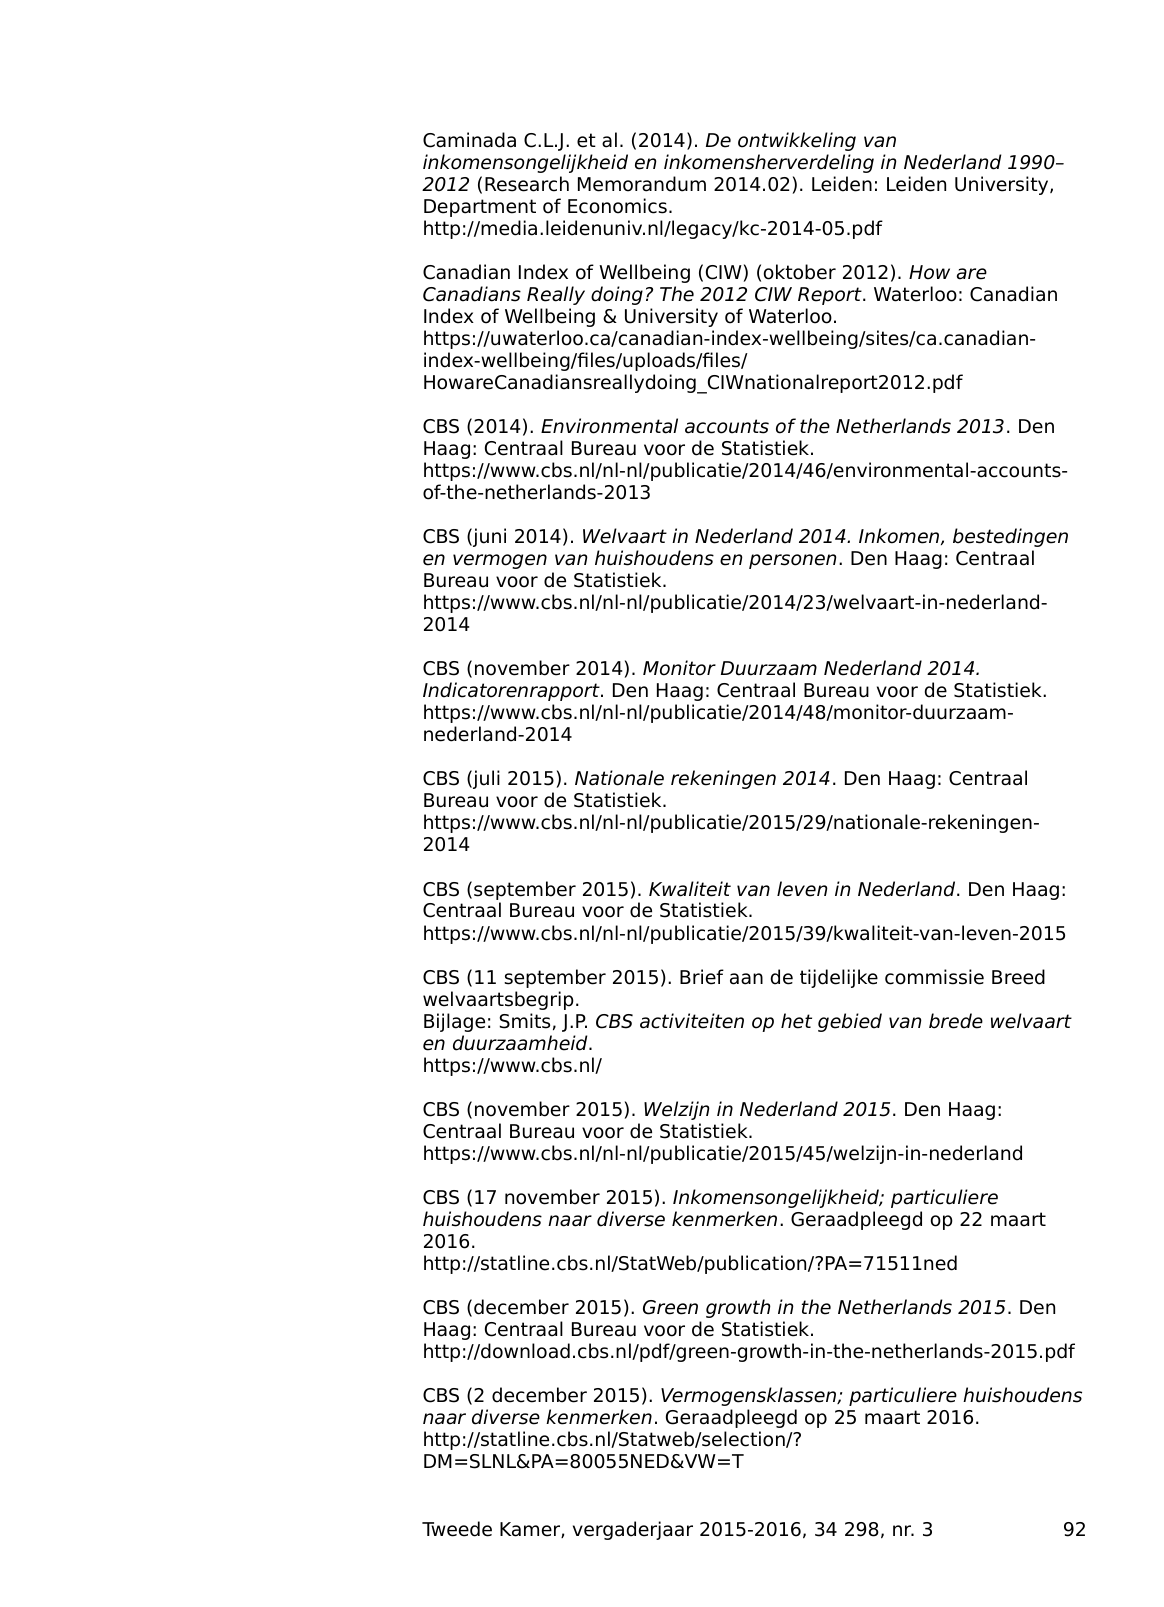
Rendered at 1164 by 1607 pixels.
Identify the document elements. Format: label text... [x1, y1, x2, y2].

text CBS (juni 2014). Welvaart in Nederland 2014. Inkomen, bestedingen en vermogen van huishoudens en personen. Den Haag: Centraal Bureau voor de Statistiek. [422, 526, 1087, 592]
text CBS (september 2015). Kwaliteit van leven in Nederland. Den Haag: Centraal Bureau voor de Statistiek. [422, 878, 1087, 922]
text CBS (november 2014). Monitor Duurzaam Nederland 2014. Indicatorenrapport. Den Haag: Centraal Bureau voor de Statistiek. [422, 658, 1087, 702]
text CBS (2 december 2015). Vermogensklassen; particuliere huishoudens naar diverse kenmerken. Geraadpleegd op 25 maart 2016. [422, 1385, 1087, 1429]
text CBS (11 september 2015). Brief aan de tijdelijke commissie Breed welvaartsbegrip. [422, 967, 1087, 1011]
text https://www.cbs.nl/ [422, 1054, 1087, 1076]
text http://statline.cbs.nl/StatWeb/publication/?PA=71511ned [422, 1253, 1087, 1275]
text Caminada C.L.J. et al. (2014). De ontwikkeling van inkomensongelijkheid en inkomensherverdeling in Nederland 1990–2012 (Research Memorandum 2014.02). Leiden: Leiden University, Department of Economics. [422, 130, 1087, 218]
text CBS (17 november 2015). Inkomensongelijkheid; particuliere huishoudens naar diverse kenmerken. Geraadpleegd op 22 maart 2016. [422, 1187, 1087, 1253]
text CBS (december 2015). Green growth in the Netherlands 2015. Den Haag: Centraal Bureau voor de Statistiek. [422, 1297, 1087, 1341]
text https://www.cbs.nl/nl-nl/publicatie/2014/23/welvaart-in-nederland-2014 [422, 592, 1087, 636]
text https://www.cbs.nl/nl-nl/publicatie/2015/29/nationale-rekeningen-2014 [422, 812, 1087, 856]
text https://www.cbs.nl/nl-nl/publicatie/2015/39/kwaliteit-van-leven-2015 [422, 922, 1087, 944]
text http://download.cbs.nl/pdf/green-growth-in-the-netherlands-2015.pdf [422, 1341, 1087, 1363]
text Bijlage: Smits, J.P. CBS activiteiten op het gebied van brede welvaart en duurzaamheid. [422, 1011, 1087, 1054]
text http://media.leidenuniv.nl/legacy/kc-2014-05.pdf [422, 218, 1087, 240]
text https://www.cbs.nl/nl-nl/publicatie/2015/45/welzijn-in-nederland [422, 1143, 1087, 1164]
text https://www.cbs.nl/nl-nl/publicatie/2014/46/environmental-accounts-of-the-netherlands-2013 [422, 460, 1087, 504]
text CBS (november 2015). Welzijn in Nederland 2015. Den Haag: Centraal Bureau voor de Statistiek. [422, 1099, 1087, 1143]
text https://www.cbs.nl/nl-nl/publicatie/2014/48/monitor-duurzaam-nederland-2014 [422, 702, 1087, 746]
text CBS (juli 2015). Nationale rekeningen 2014. Den Haag: Centraal Bureau voor de Statistiek. [422, 768, 1087, 812]
text https://uwaterloo.ca/canadian-index-wellbeing/sites/ca.canadian-index-wellbeing/files/uploads/files/HowareCanadiansreallydoing_CIWnationalreport2012.pdf [422, 328, 1087, 394]
text CBS (2014). Environmental accounts of the Netherlands 2013. Den Haag: Centraal Bureau voor de Statistiek. [422, 416, 1087, 460]
text Canadian Index of Wellbeing (CIW) (oktober 2012). How are Canadians Really doing? The 2012 CIW Report. Waterloo: Canadian Index of Wellbeing & University of Waterloo. [422, 262, 1087, 328]
text http://statline.cbs.nl/Statweb/selection/?DM=SLNL&PA=80055NED&VW=T [422, 1429, 1087, 1473]
